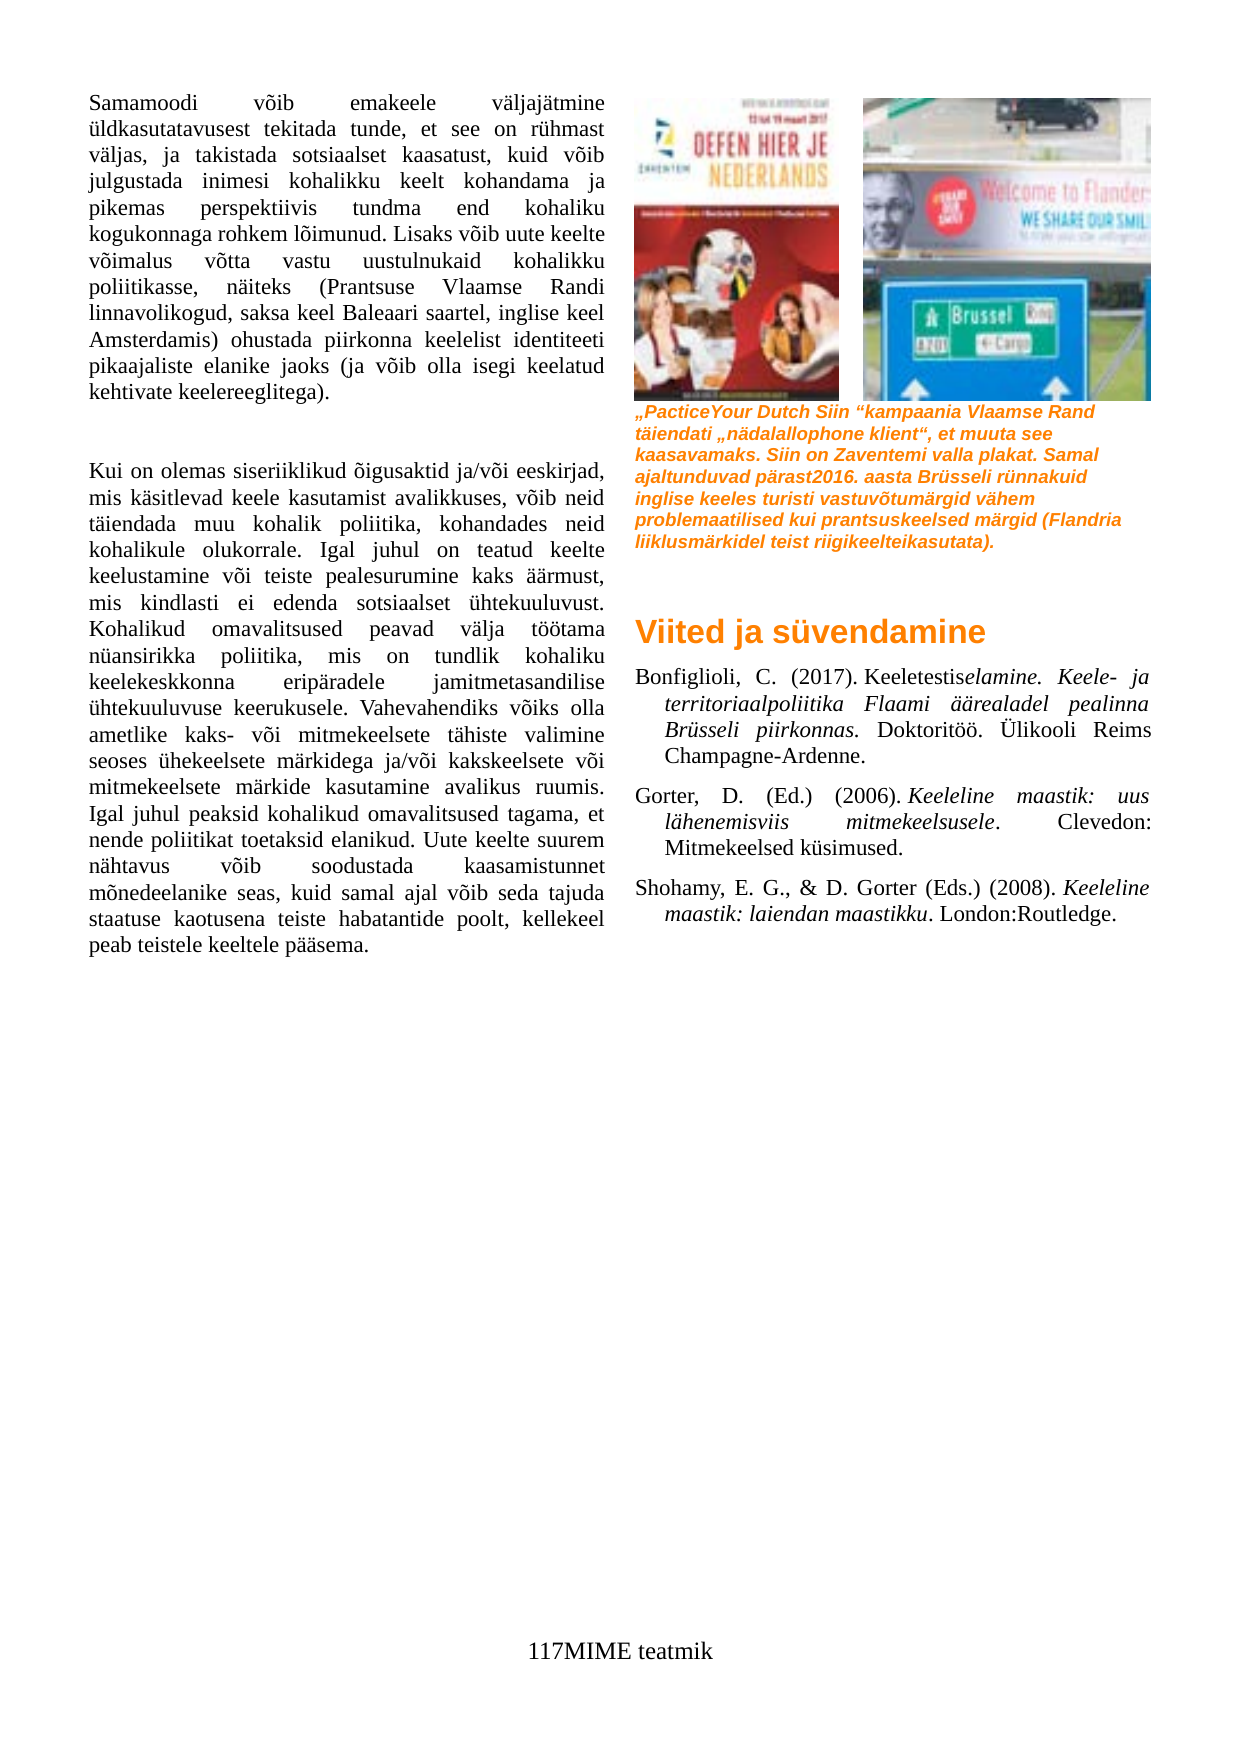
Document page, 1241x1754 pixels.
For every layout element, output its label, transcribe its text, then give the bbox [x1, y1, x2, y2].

text „PacticeYour Dutch Siin “kampaania Vlaamse Rand täiendati „nädalallophone klient“, et muuta see kaasavamaks. Siin on Zaventemi valla plakat. Samal ajaltunduvad pärast2016. aasta Brüsseli rünnakuid inglise keeles turisti vastuvõtumärgid vähem problemaatilised kui prantsuskeelsed märgid (Flandria liiklusmärkidel teist riigikeelteikasutata). [635, 88, 1152, 552]
picture [863, 98, 1151, 401]
text Samamoodi võib emakeele väljajätmine üldkasutatavusest tekitada tunde, et see on rühmast väljas, ja takistada sotsiaalset kaasatust, kuid võib julgustada inimesi kohalikku keelt kohandama ja pikemas perspektiivis tundma end kohaliku kogukonnaga rohkem lõimunud. Lisaks võib uute keelte võimalus võtta vastu uustulnukaid kohalikku poliitikasse, näiteks (Prantsuse Vlaamse Randi linnavolikogud, saksa keel Baleaari saartel, inglise keel Amsterdamis) ohustada piirkonna keelelist identiteeti pikaajaliste elanike jaoks (ja võib olla isegi keelatud kehtivate keelereeglitega). [88, 88, 605, 405]
text Gorter, D. (Ed.) (2006). Keeleline maastik: uus lähenemisviis mitmekeelsusele. Clevedon: Mitmekeelsed küsimused. [635, 782, 1152, 861]
text Bonfiglioli, C. (2017). Keeletestiselamine. Keele- ja territoriaalpoliitika Flaami äärealadel pealinna Brüsseli piirkonnas. Doktoritöö. Ülikooli Reims Champagne-Ardenne. [635, 663, 1152, 769]
subtitle Viited ja süvendamine [635, 612, 1152, 651]
picture [634, 98, 839, 401]
text Shohamy, E. G., & D. Gorter (Eds.) (2008). Keeleline maastik: laiendan maastikku. London:Routledge. [635, 874, 1152, 927]
text Kui on olemas siseriiklikud õigusaktid ja/või eeskirjad, mis käsitlevad keele kasutamist avalikkuses, võib neid täiendada muu kohalik poliitika, kohandades neid kohalikule olukorrale. Igal juhul on teatud keelte keelustamine või teiste pealesurumine kaks äärmust, mis kindlasti ei edenda sotsiaalset ühtekuuluvust. Kohalikud omavalitsused peavad välja töötama nüansirikka poliitika, mis on tundlik kohaliku keelekeskkonna eripäradele jamitmetasandilise ühtekuuluvuse keerukusele. Vahevahendiks võiks olla ametlike kaks- või mitmekeelsete tähiste valimine seoses ühekeelsete märkidega ja/või kakskeelsete või mitmekeelsete märkide kasutamine avalikus ruumis. Igal juhul peaksid kohalikud omavalitsused tagama, et nende poliitikat toetaksid elanikud. Uute keelte suurem nähtavus võib soodustada kaasamistunnet mõnedeelanike seas, kuid samal ajal võib seda tajuda staatuse kaotusena teiste habatantide poolt, kellekeel peab teistele keeltele pääsema. [88, 457, 605, 958]
